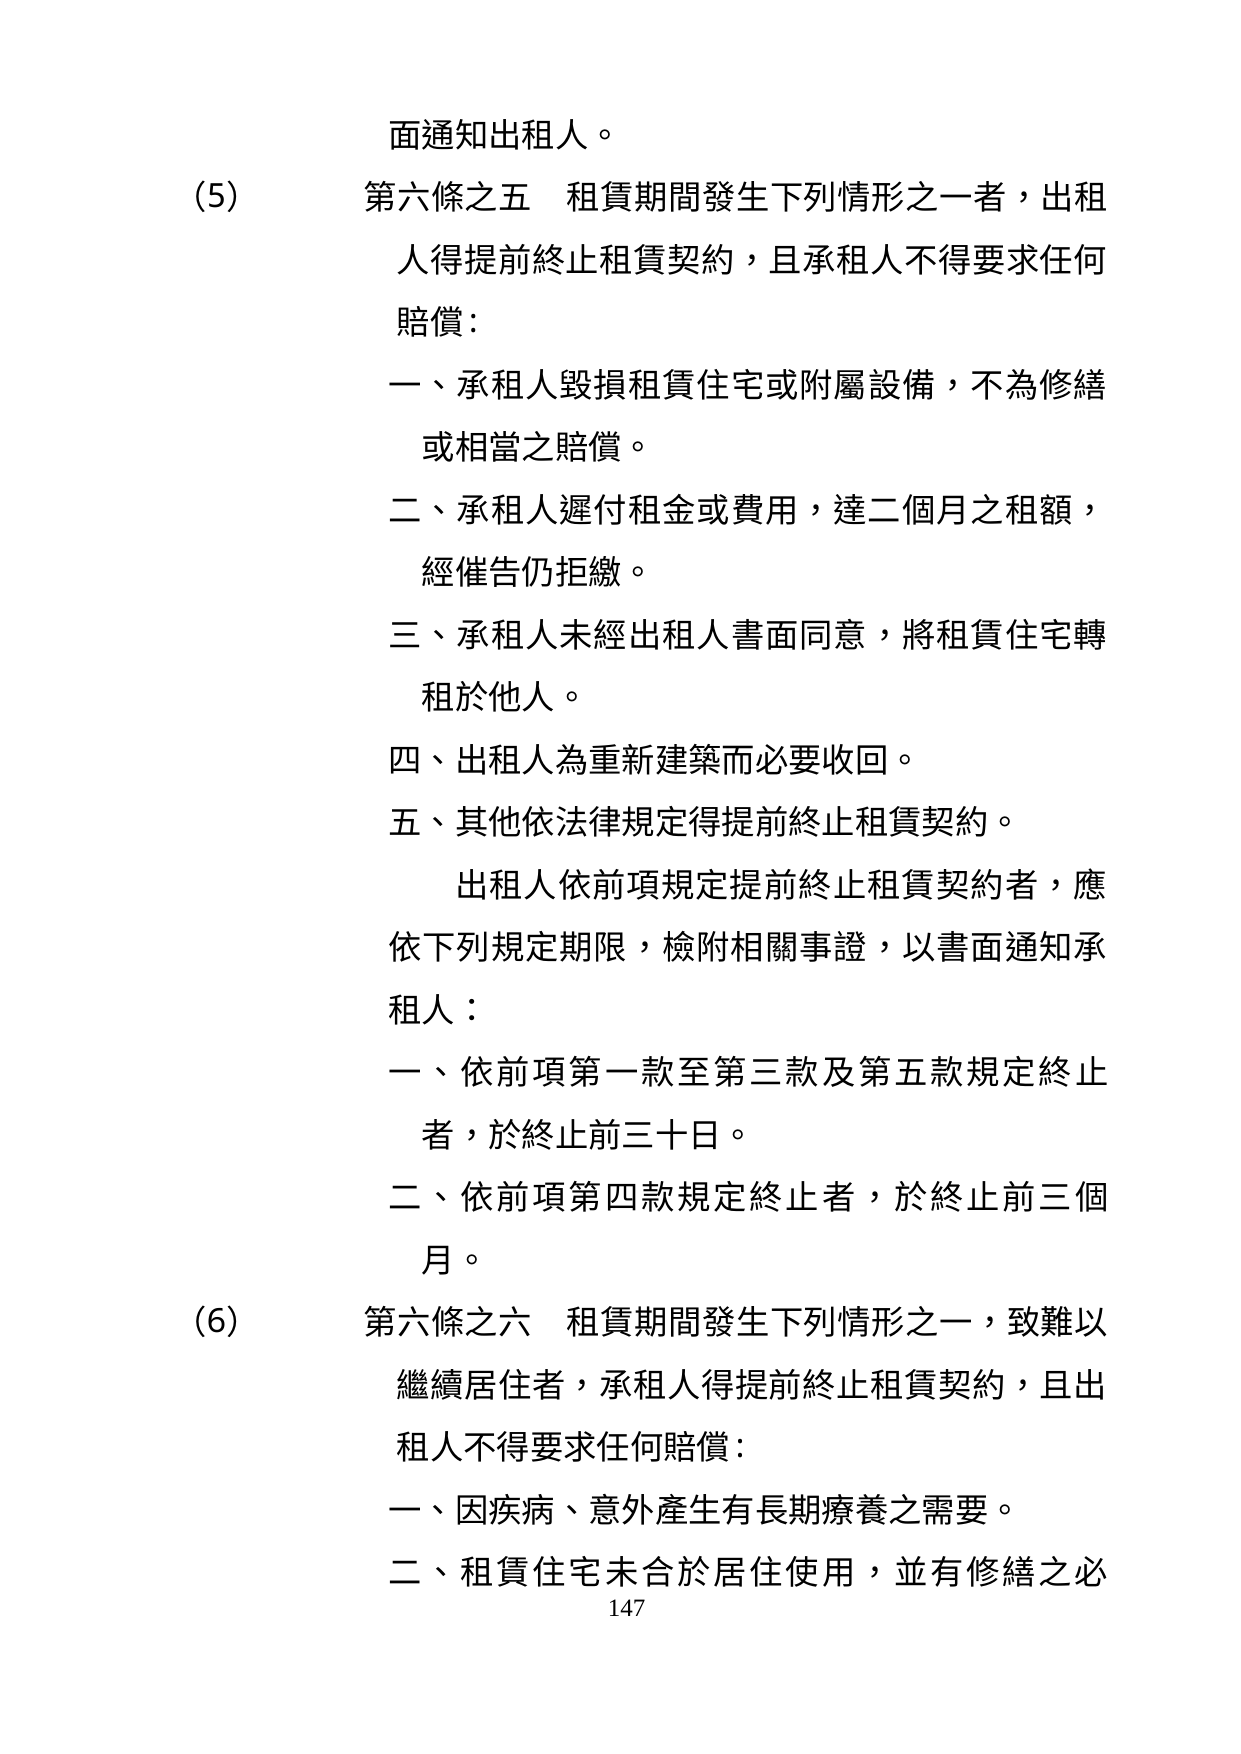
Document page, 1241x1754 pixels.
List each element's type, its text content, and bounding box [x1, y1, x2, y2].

table_cell 第六條之六 租賃期間發生下列情形之一，致難以繼續居住者，承租人得提前終止租賃契約，且出租人不得要求任何賠償: 一、因疾病、意外產生有長期療養之需要。 二、租賃住宅未合於居住使用，並有修繕之必 [339, 1278, 1132, 1591]
table_cell [162, 153, 339, 1278]
table_cell 面通知出租人。 [339, 91, 1132, 153]
table_cell 第六條之五 租賃期間發生下列情形之一者，出租人得提前終止租賃契約，且承租人不得要求任何賠償: 一、承租人毀損租賃住宅或附屬設備，不為修繕或相當之賠償。 二、承租人遲付租金或費用，達二個月之租額，經催告仍拒繳。 三、承租人未經出租人書面同意，將租賃住宅轉租於他人。 四、出租人為重新建築而必要收回。 五、其他依法律規定得提前終止租賃契約。 出租人依前項規定提前終止租賃契約者，應依下列規定期限，檢附相關事證，以書面通知承租人： 一、依前項第一款至第三款及第五款規定終止者，於終止前三十日。 二、依前項第四款規定終止者，於終止前三個月。 [339, 153, 1132, 1278]
table_cell [162, 91, 339, 153]
table_cell [162, 1278, 339, 1591]
